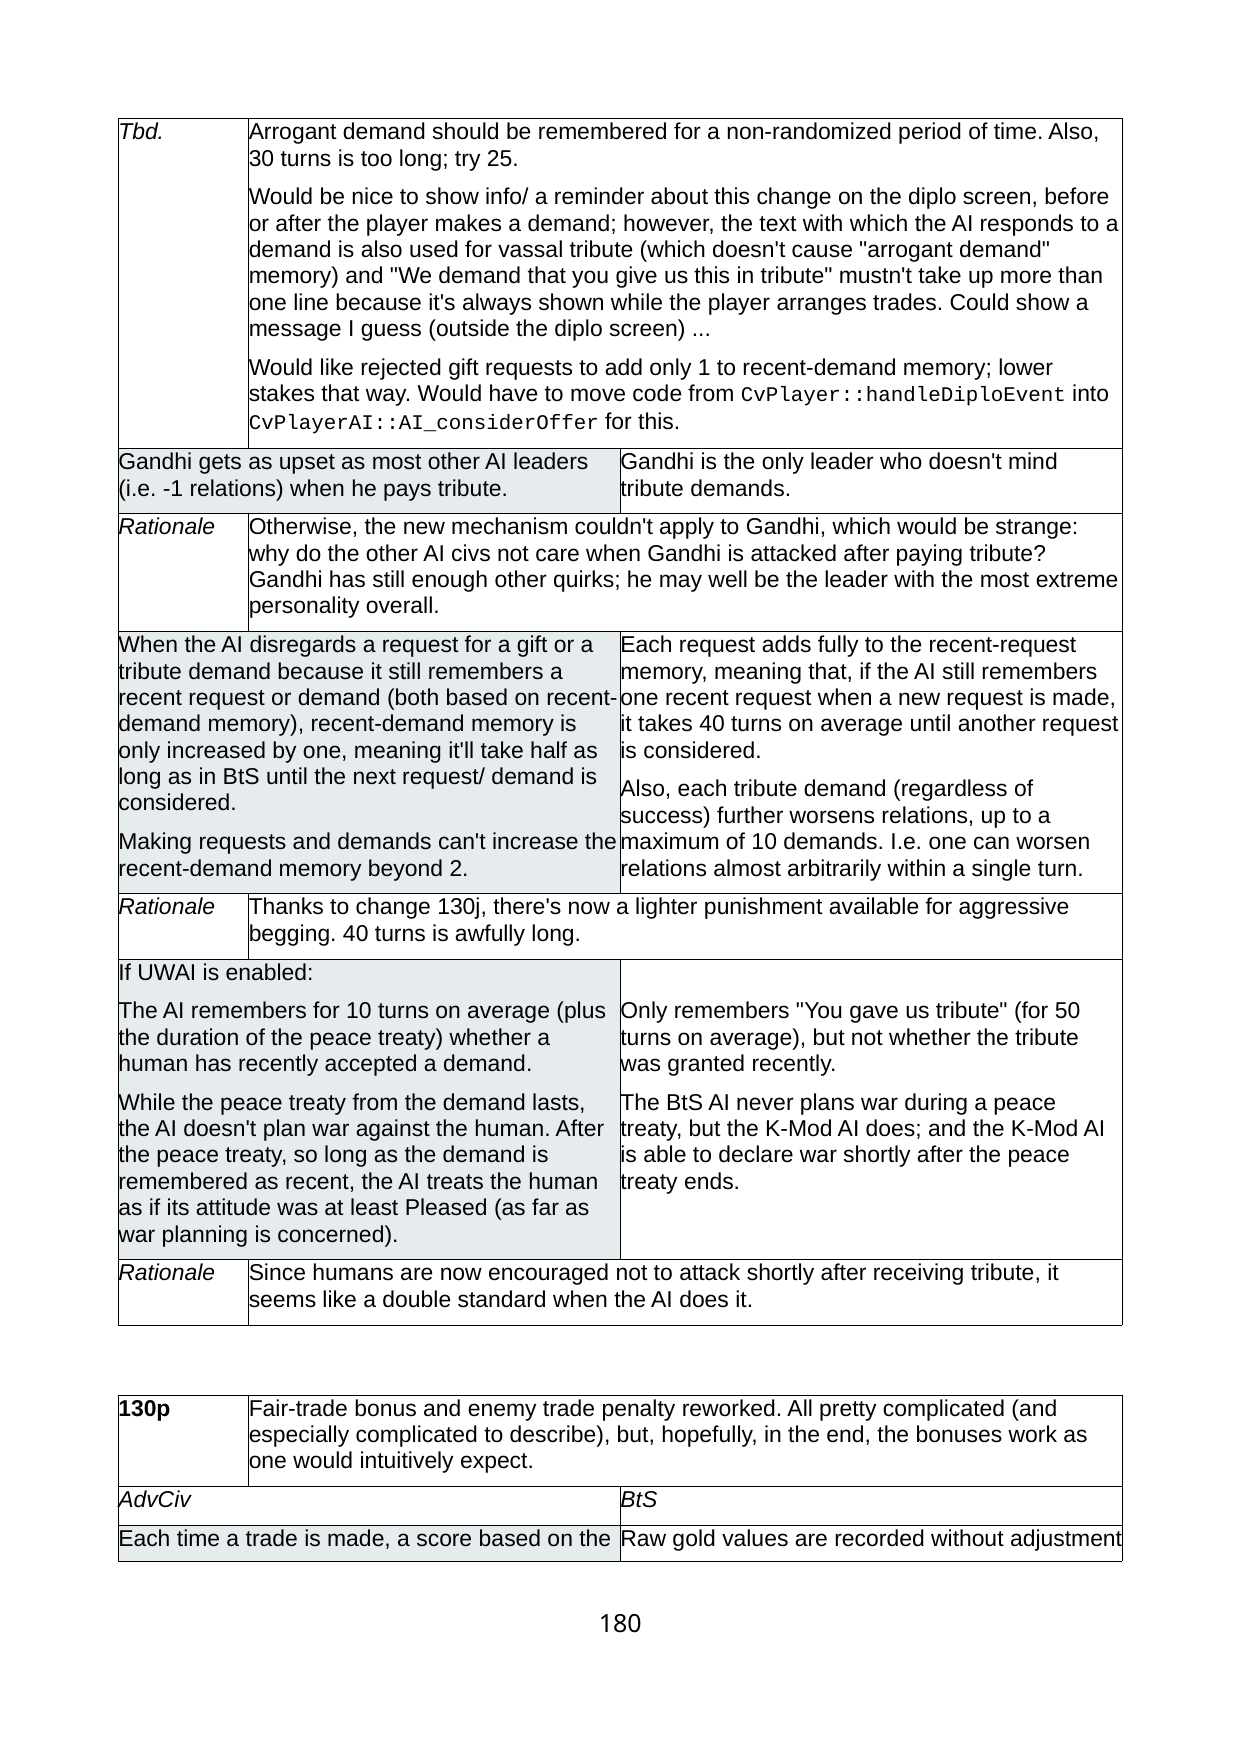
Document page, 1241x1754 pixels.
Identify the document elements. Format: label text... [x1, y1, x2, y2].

table_cell Thanks to change 130j, there's now a lighter punishment available for aggressive begging. 40 turns is awfully long. [249, 894, 1122, 958]
table_cell Only remembers "You gave us tribute" (for 50 turns on average), but not whether the tribute was granted recently. The BtS AI never plans war during a peace treaty, but the K-Mod AI does; and the K-Mod AI is able to declare war shortly after the peace treaty ends. [621, 960, 1122, 1259]
table_cell Rationale [119, 514, 248, 631]
table_header 130p [119, 1396, 248, 1486]
table_header Fair-trade bonus and enemy trade penalty reworked. All pretty complicated (and especially complicated to describe), but, hopefully, in the end, the bonuses work as one would intuitively expect. [249, 1396, 1122, 1486]
table_cell Raw gold values are recorded without adjustment [621, 1526, 1122, 1561]
table_cell Each time a trade is made, a score based on the [119, 1526, 620, 1561]
table_cell Each request adds fully to the recent-request memory, meaning that, if the AI still remembers one recent request when a new request is made, it takes 40 turns on average until another request is considered. Also, each tribute demand (regardless of success) further worsens relations, up to a maximum of 10 demands. I.e. one can worsen relations almost arbitrarily within a single turn. [621, 632, 1122, 893]
table_cell Tbd. [119, 119, 248, 448]
table_cell Otherwise, the new mechanism couldn't apply to Gandhi, which would be strange: why do the other AI civs not care when Gandhi is attacked after paying tribute? Gandhi has still enough other quirks; he may well be the leader with the most extreme personality overall. [249, 514, 1122, 631]
table_cell Gandhi gets as upset as most other AI leaders (i.e. -1 relations) when he pays tribute. [119, 449, 620, 513]
table_cell If UWAI is enabled: The AI remembers for 10 turns on average (plus the duration of the peace treaty) whether a human has recently accepted a demand. While the peace treaty from the demand lasts, the AI doesn't plan war against the human. After the peace treaty, so long as the demand is remembered as recent, the AI treats the human as if its attitude was at least Pleased (as far as war planning is concerned). [119, 960, 620, 1259]
table_cell Since humans are now encouraged not to attack shortly after receiving tribute, it seems like a double standard when the AI does it. [249, 1260, 1122, 1324]
table_cell Arrogant demand should be remembered for a non-randomized period of time. Also, 30 turns is too long; try 25. Would be nice to show info/ a reminder about this change on the diplo screen, before or after the player makes a demand; however, the text with which the AI responds to a demand is also used for vassal tribute (which doesn't cause "arrogant demand" memory) and "We demand that you give us this in tribute" mustn't take up more than one line because it's always shown while the player arranges trades. Could show a message I guess (outside the diplo screen) ... Would like rejected gift requests to add only 1 to recent-demand memory; lower stakes that way. Would have to move code from CvPlayer::handleDiploEvent into CvPlayerAI::AI_considerOffer for this. [249, 119, 1122, 448]
table_cell Gandhi is the only leader who doesn't mind tribute demands. [621, 449, 1122, 513]
table_cell When the AI disregards a request for a gift or a tribute demand because it still remembers a recent request or demand (both based on recent-demand memory), recent-demand memory is only increased by one, meaning it'll take half as long as in BtS until the next request/ demand is considered. Making requests and demands can't increase the recent-demand memory beyond 2. [119, 632, 620, 893]
table_cell Rationale [119, 894, 248, 958]
table_cell Rationale [119, 1260, 248, 1324]
table_cell BtS [621, 1487, 1122, 1525]
table_cell AdvCiv [119, 1487, 620, 1525]
